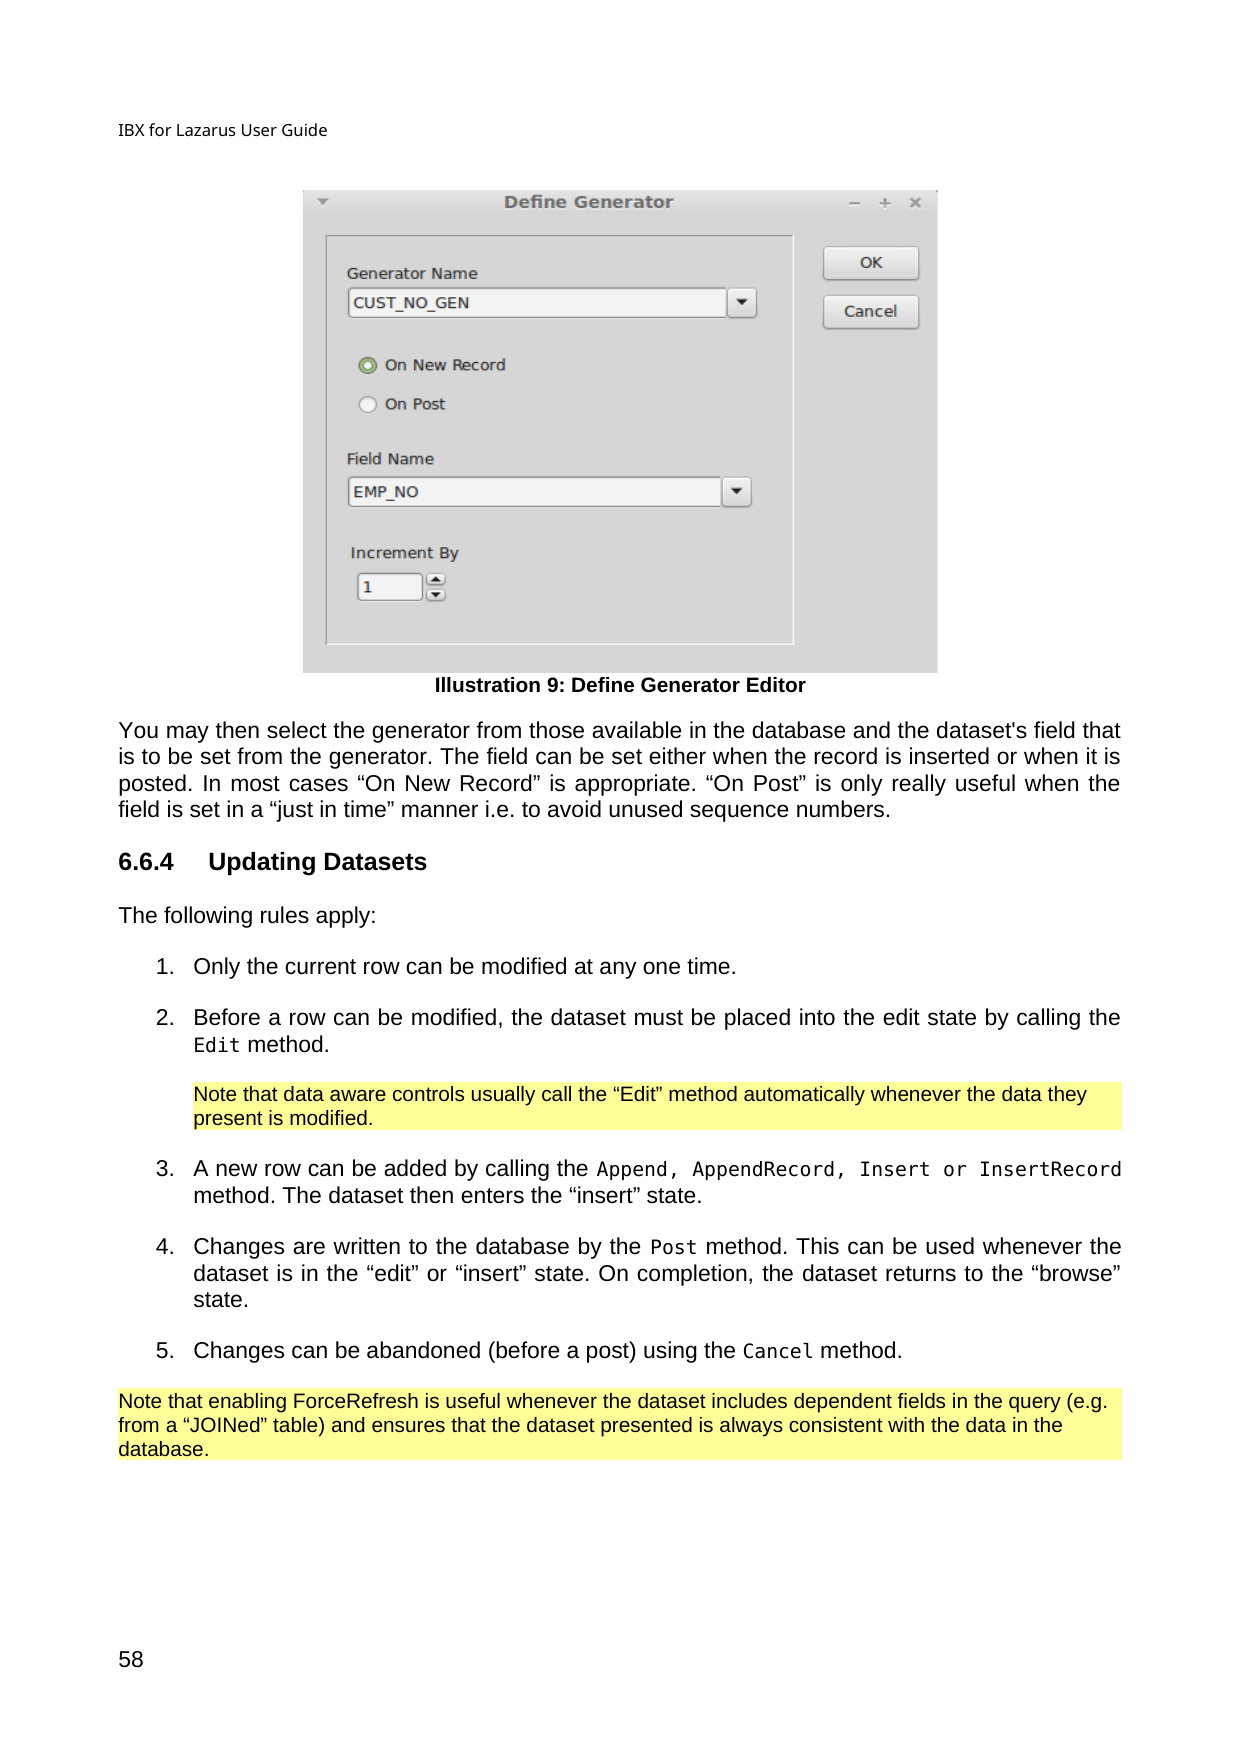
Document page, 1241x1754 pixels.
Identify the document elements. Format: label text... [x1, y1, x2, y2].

list Changes can be abandoned (before a post) using the Cancel method. [156, 1337, 1122, 1363]
text Note that data aware controls usually call the “Edit” method automatically whenever the data they present is modified. [193, 1082, 1122, 1130]
subtitle Updating Datasets [118, 847, 1122, 876]
text You may then select the generator from those available in the database and the dataset's field that is to be set from the generator. The field can be set either when the record is inserted or when it is posted. In most cases “On New Record” is appropriate. “On Post” is only really useful when the field is set in a “just in time” manner i.e. to avoid unused sequence numbers. [118, 178, 1122, 822]
list Changes are written to the database by the Post method. This can be used whenever the dataset is in the “edit” or “insert” state. On completion, the dataset returns to the “browse” state. [156, 1233, 1122, 1312]
text The following rules apply: [118, 902, 1122, 928]
text Note that enabling ForceRefresh is useful whenever the dataset includes dependent fields in the query (e.g. from a “JOINed” table) and ensures that the dataset presented is always consistent with the data in the database. [118, 1388, 1122, 1460]
list Only the current row can be modified at any one time. [156, 953, 1122, 979]
list Before a row can be modified, the dataset must be placed into the edit state by calling the Edit method. [156, 1004, 1122, 1057]
list A new row can be added by calling the Append, AppendRecord, Insert or InsertRecord method. The dataset then enters the “insert” state. [156, 1155, 1122, 1208]
text Illustration 9: Define Generator Editor [303, 673, 938, 697]
picture [302, 190, 938, 673]
